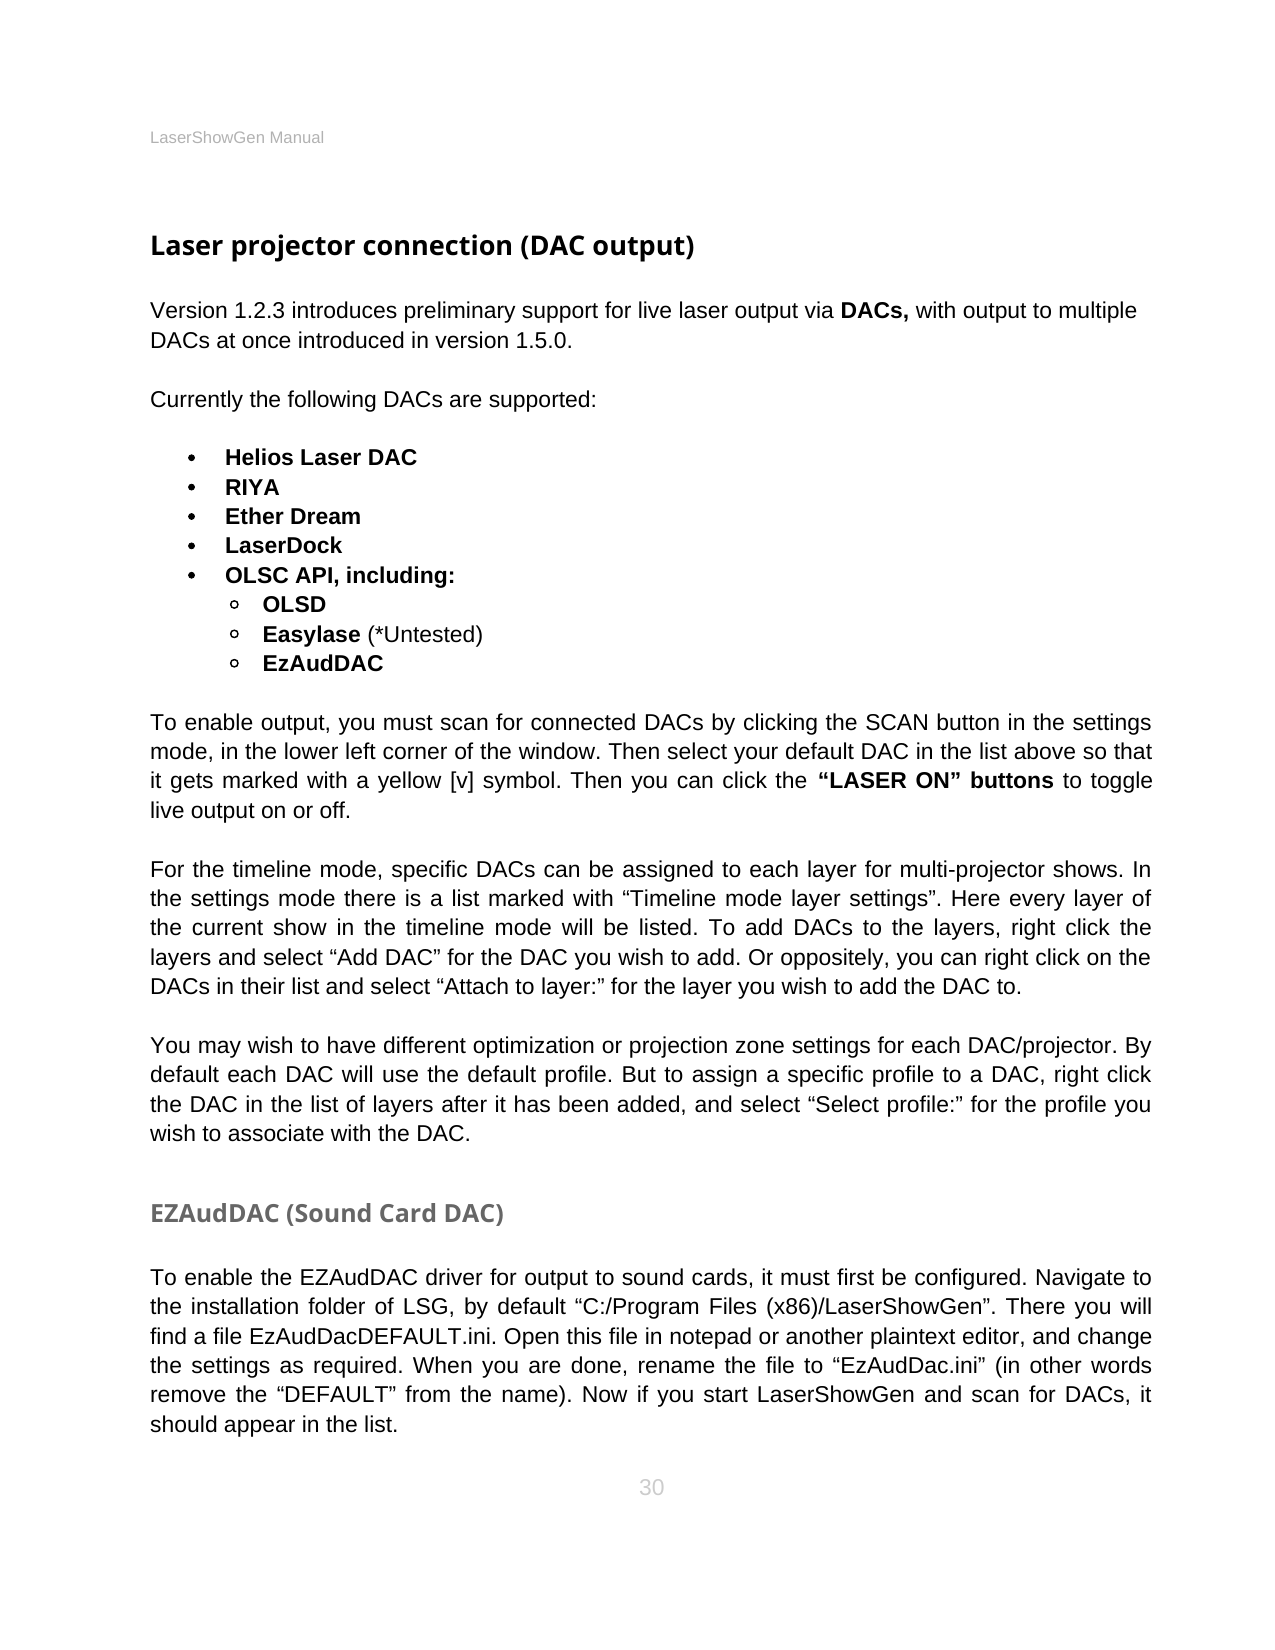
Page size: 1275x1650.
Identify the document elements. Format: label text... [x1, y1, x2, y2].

list Easylase (*Untested) [225, 621, 1153, 647]
subtitle EZAudDAC (Sound Card DAC) [150, 1196, 1153, 1230]
list Ether Dream [187, 504, 1153, 529]
text You may wish to have different optimization or projection zone settings for each DAC/projector. By default each DAC will use the default profile. But to assign a specific profile to a DAC, right click the DAC in the list of layers after it has been added, and select “Select profile:” for the profile you wish to associate with the DAC. [150, 1003, 1153, 1146]
text Currently the following DACs are supported: [150, 386, 1153, 412]
list Helios Laser DAC [187, 445, 1153, 471]
list OLSC API, including: [187, 563, 1153, 588]
list LaserDock [187, 533, 1153, 559]
text To enable the EZAudDAC driver for output to sound cards, it must first be configured. Navigate to the installation folder of LSG, by default “C:/Program Files (x86)/LaserShowGen”. There you will find a file EzAudDacDEFAULT.ini. Open this file in notepad or another plaintext editor, and change the settings as required. When you are done, rename the file to “EzAudDac.ini” (in other words remove the “DEFAULT” from the name). Now if you start LaserShowGen and scan for DACs, it should appear in the list. [150, 1265, 1153, 1437]
list OLSD [225, 592, 1153, 618]
text Version 1.2.3 introduces preliminary support for live laser output via DACs, with output to multiple DACs at once introduced in version 1.5.0. [150, 298, 1153, 353]
list EzAudDAC [225, 651, 1153, 676]
subtitle Laser projector connection (DAC output) [150, 226, 1153, 263]
text For the timeline mode, specific DACs can be assigned to each layer for multi-projector shows. In the settings mode there is a list marked with “Timeline mode layer settings”. Here every layer of the current show in the timeline mode will be listed. To add DACs to the layers, right click the layers and select “Add DAC” for the DAC you wish to add. Or oppositely, you can right click on the DACs in their list and select “Attach to layer:” for the layer you wish to add the DAC to. [150, 856, 1153, 999]
text To enable output, you must scan for connected DACs by clicking the SCAN button in the settings mode, in the lower left corner of the window. Then select your default DAC in the list above so that it gets marked with a yellow [v] symbol. Then you can click the “LASER ON” buttons to toggle live output on or off. [150, 709, 1153, 823]
list RIYA [187, 474, 1153, 500]
